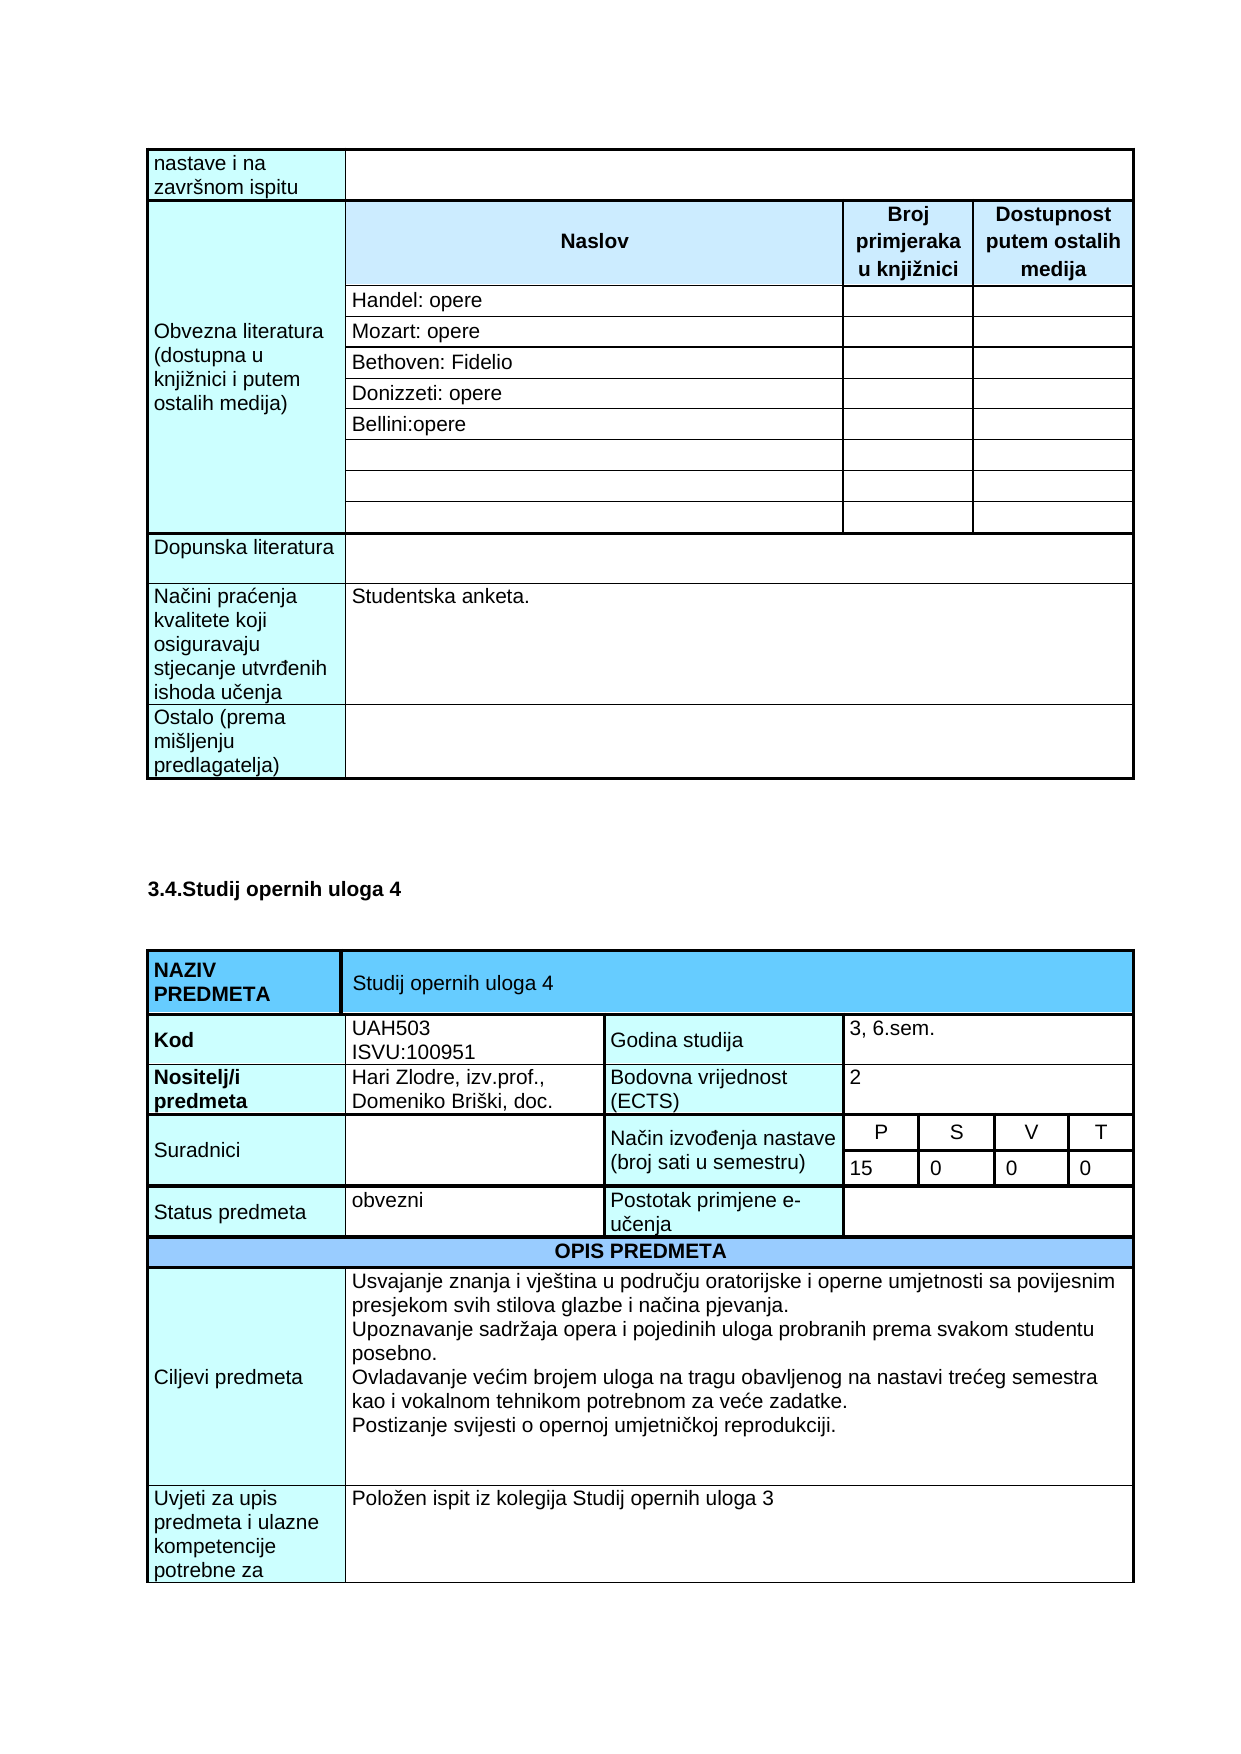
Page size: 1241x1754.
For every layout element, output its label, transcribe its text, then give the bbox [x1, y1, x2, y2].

table_cell [346, 440, 842, 470]
table_cell S [920, 1116, 993, 1148]
table_cell UAH503 ISVU:100951 [346, 1016, 603, 1063]
table_cell [974, 440, 1132, 470]
table_cell [974, 348, 1132, 377]
table_cell OPIS PREDMETA [149, 1239, 1132, 1266]
table_cell [845, 1188, 1132, 1235]
table_cell 3, 6.sem. [845, 1016, 1132, 1063]
table_cell Suradnici [149, 1116, 345, 1184]
table_cell Hari Zlodre, izv.prof., Domeniko Briški, doc. [346, 1065, 603, 1112]
table_cell [974, 409, 1132, 439]
table_cell Handel: opere [346, 286, 842, 316]
table_cell [974, 317, 1132, 346]
table_cell Način izvođenja nastave (broj sati u semestru) [606, 1116, 842, 1184]
table_cell obvezni [346, 1188, 603, 1235]
table_cell [974, 287, 1132, 316]
table_cell Bodovna vrijednost (ECTS) [606, 1065, 842, 1112]
table_cell Načini praćenja kvalitete koji osiguravaju stjecanje utvrđenih ishoda učenja [149, 584, 345, 704]
table_cell Ostalo (prema mišljenju predlagatelja) [149, 705, 345, 777]
table_cell [844, 287, 972, 316]
table_cell Godina studija [606, 1016, 842, 1063]
table_cell [346, 502, 842, 532]
table_cell Obvezna literatura (dostupna u knjižnici i putem ostalih medija) [149, 202, 345, 532]
table_cell [974, 471, 1132, 501]
table_cell Položen ispit iz kolegija Studij opernih uloga 3 [346, 1486, 1132, 1582]
table_cell nastave i na završnom ispitu [149, 151, 345, 199]
table_cell Uvjeti za upis predmeta i ulazne kompetencije potrebne za [149, 1486, 345, 1582]
table_cell [346, 1116, 603, 1184]
table_cell Nositelj/i predmeta [149, 1065, 345, 1112]
text 3.4.Studij opernih uloga 4 [148, 877, 1093, 901]
table_cell Studentska anketa. [346, 584, 1132, 704]
table_cell [844, 440, 972, 470]
table_cell [974, 502, 1132, 532]
table_cell [974, 379, 1132, 408]
table_header Studij opernih uloga 4 [343, 952, 1132, 1012]
table_cell Broj primjeraka u knjižnici [844, 202, 972, 284]
table_cell P [845, 1116, 917, 1148]
table_cell Postotak primjene e-učenja [606, 1188, 842, 1235]
table_cell [346, 151, 1132, 199]
table_cell Dostupnost putem ostalih medija [974, 202, 1132, 284]
table_cell 0 [996, 1152, 1067, 1184]
table_cell Kod [149, 1016, 345, 1063]
table_cell Bellini:opere [346, 409, 842, 439]
table_cell [346, 705, 1132, 777]
table_cell 0 [1070, 1152, 1132, 1184]
table_cell [346, 535, 1132, 583]
table_cell Donizzeti: opere [346, 379, 842, 408]
table_cell Ciljevi predmeta [149, 1269, 345, 1485]
table_cell [346, 471, 842, 501]
table_cell Dopunska literatura [149, 535, 345, 583]
table_cell Bethoven: Fidelio [346, 348, 842, 377]
table_cell T [1070, 1116, 1132, 1148]
table_cell [844, 502, 972, 532]
table_header NAZIV PREDMETA [149, 952, 339, 1012]
table_cell [844, 317, 972, 346]
table_cell [844, 471, 972, 501]
table_cell [844, 379, 972, 408]
table_cell Mozart: opere [346, 317, 842, 346]
table_cell Usvajanje znanja i vještina u području oratorijske i operne umjetnosti sa povijesnim presjekom svih stilova glazbe i načina pjevanja. Upoznavanje sadržaja opera i pojedinih uloga probranih prema svakom studentu posebno. Ovladavanje većim brojem uloga na tragu obavljenog na nastavi trećeg semestra kao i vokalnom tehnikom potrebnom za veće zadatke. Postizanje svijesti o opernoj umjetničkoj reprodukciji. [346, 1269, 1132, 1485]
table_cell 0 [920, 1152, 993, 1184]
table_cell Naslov [346, 202, 842, 284]
table_cell [844, 409, 972, 439]
table_cell 15 [845, 1152, 917, 1184]
table_cell [844, 348, 972, 377]
table_cell Status predmeta [149, 1188, 345, 1235]
table_cell 2 [845, 1065, 1132, 1112]
table_cell V [996, 1116, 1067, 1148]
